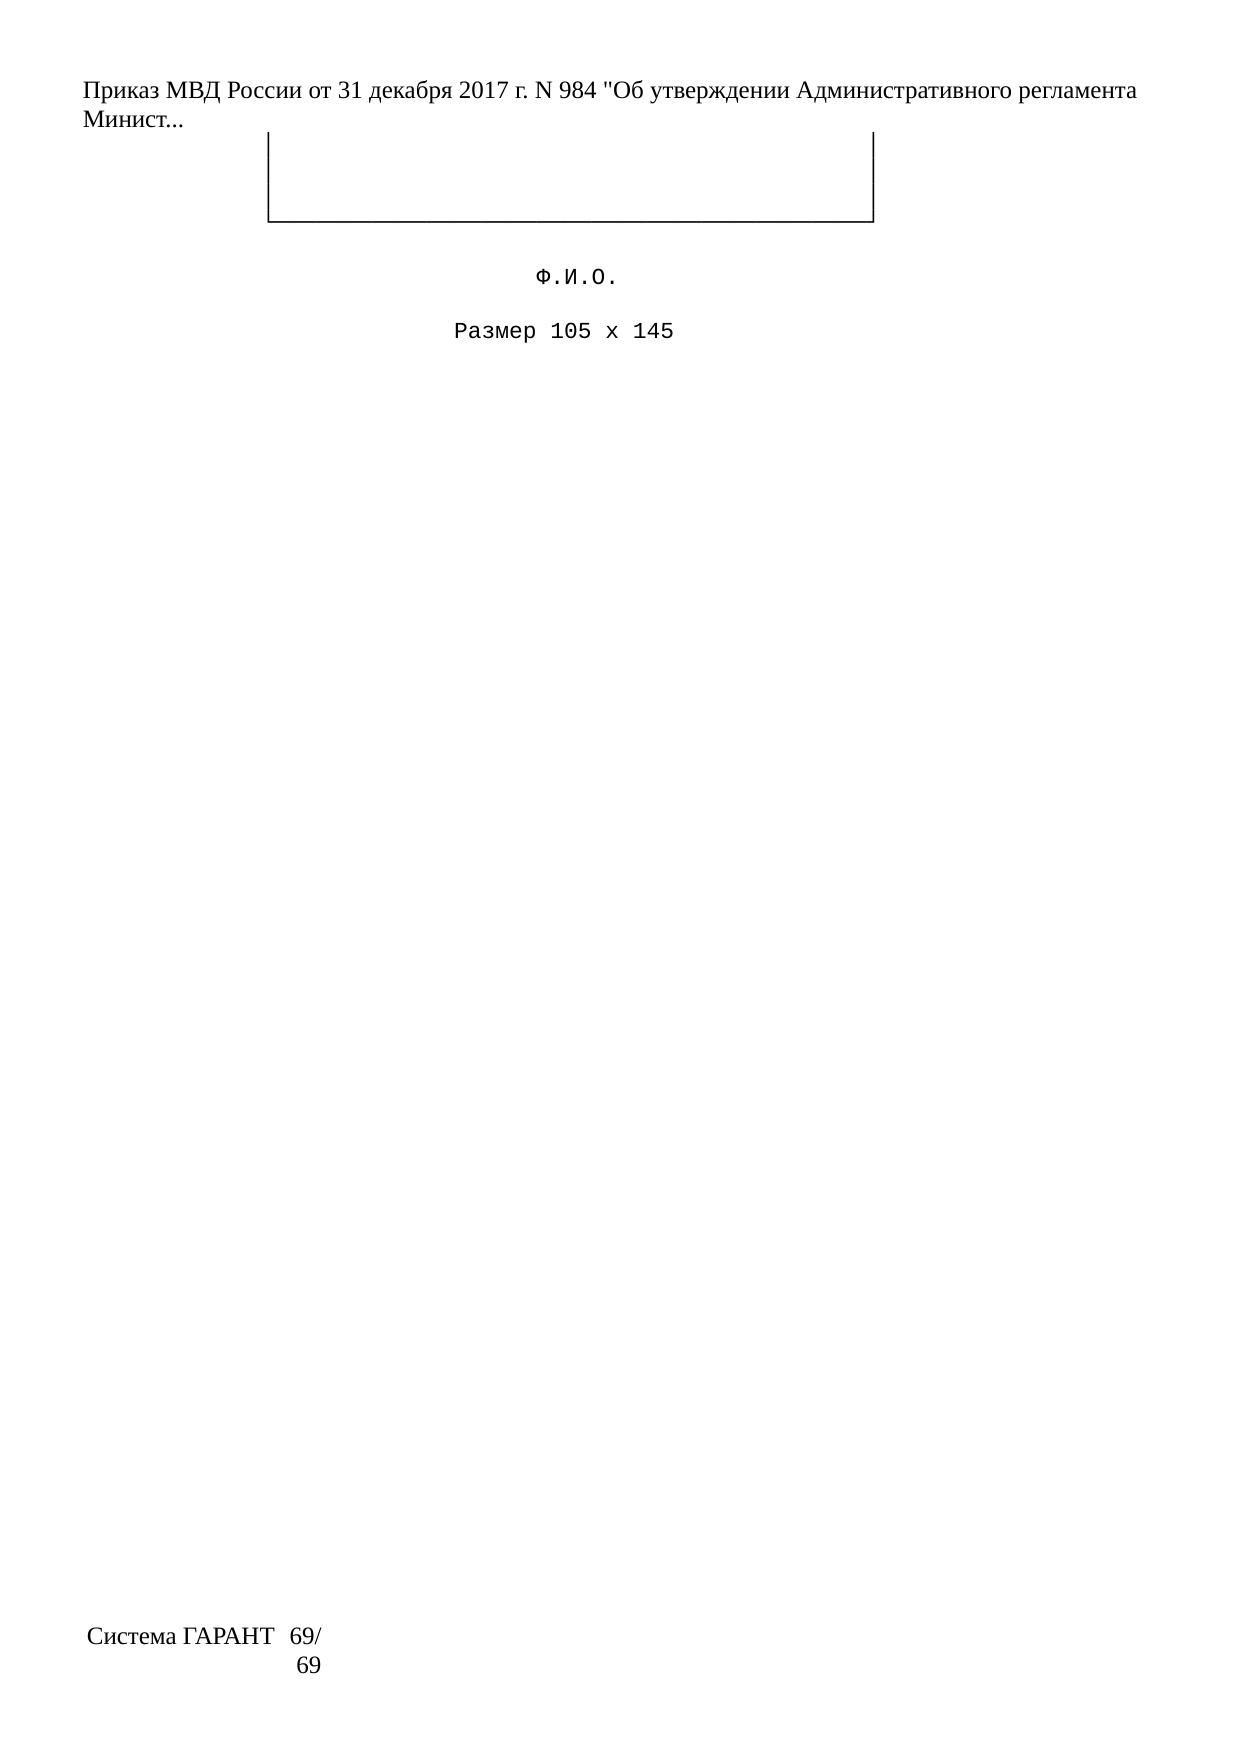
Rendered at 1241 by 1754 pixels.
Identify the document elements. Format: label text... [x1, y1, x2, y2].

text │ │ [83, 132, 267, 158]
text │ │ [874, 184, 1157, 210]
text └───────────────────────────────────────────┘ [83, 210, 1157, 236]
text │ │ [269, 158, 872, 184]
text │ │ [874, 132, 1157, 158]
text │ │ [83, 184, 267, 210]
text │ │ [83, 158, 267, 184]
text Размер 105 х 145 [83, 320, 1157, 346]
text │ │ [874, 158, 1157, 184]
text Ф.И.О. [83, 265, 1157, 291]
text │ │ [269, 184, 872, 210]
text │ │ [269, 132, 872, 158]
